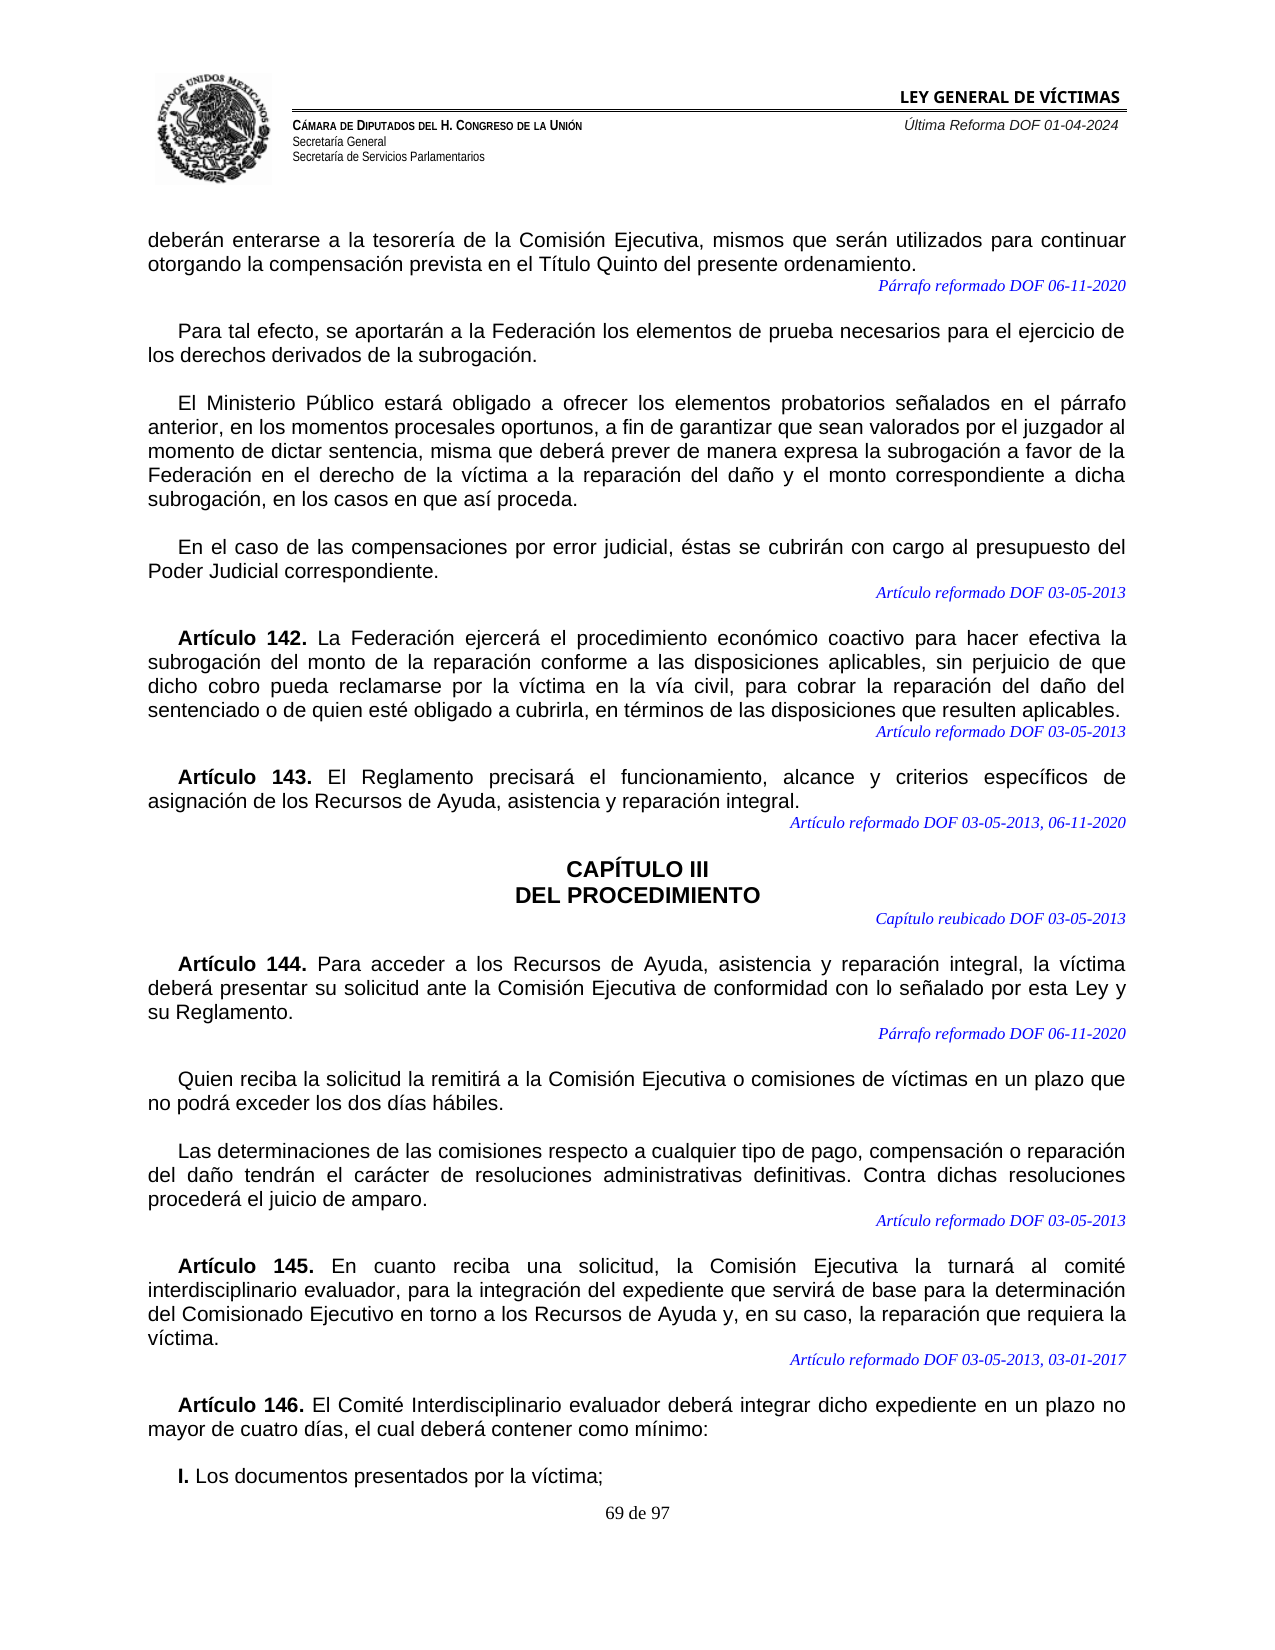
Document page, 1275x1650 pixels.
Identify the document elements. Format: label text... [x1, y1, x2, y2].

text Artículo 142. La Federación ejercerá el procedimiento económico coactivo para hacer efectiva la subrogación del monto de la reparación conforme a las disposiciones aplicables, sin perjuicio de que dicho cobro pueda reclamarse por la víctima en la vía civil, para cobrar la reparación del daño del sentenciado o de quien esté obligado a cubrirla, en términos de las disposiciones que resulten aplicables. [148, 626, 1127, 722]
text En el caso de las compensaciones por error judicial, éstas se cubrirán con cargo al presupuesto del Poder Judicial correspondiente. [148, 535, 1127, 583]
text Párrafo reformado DOF 06-11-2020 [148, 276, 1127, 295]
text Capítulo reubicado DOF 03-05-2013 [148, 908, 1127, 928]
text Artículo reformado DOF 03-05-2013, 03-01-2017 [148, 1349, 1127, 1368]
text Artículo reformado DOF 03-05-2013, 06-11-2020 [148, 813, 1127, 832]
text El Ministerio Público estará obligado a ofrecer los elementos probatorios señalados en el párrafo anterior, en los momentos procesales oportunos, a fin de garantizar que sean valorados por el juzgador al momento de dictar sentencia, misma que deberá prever de manera expresa la subrogación a favor de la Federación en el derecho de la víctima a la reparación del daño y el monto correspondiente a dicha subrogación, en los casos en que así proceda. [148, 391, 1127, 511]
text DEL PROCEDIMIENTO [148, 882, 1127, 908]
text deberán enterarse a la tesorería de la Comisión Ejecutiva, mismos que serán utilizados para continuar otorgando la compensación prevista en el Título Quinto del presente ordenamiento. [148, 228, 1127, 276]
text Artículo 145. En cuanto reciba una solicitud, la Comisión Ejecutiva la turnará al comité interdisciplinario evaluador, para la integración del expediente que servirá de base para la determinación del Comisionado Ejecutivo en torno a los Recursos de Ayuda y, en su caso, la reparación que requiera la víctima. [148, 1253, 1127, 1349]
text Las determinaciones de las comisiones respecto a cualquier tipo de pago, compensación o reparación del daño tendrán el carácter de resoluciones administrativas definitivas. Contra dichas resoluciones procederá el juicio de amparo. [148, 1138, 1127, 1210]
text CAPÍTULO III [148, 856, 1127, 882]
text I. Los documentos presentados por la víctima; [148, 1464, 1127, 1488]
text Artículo reformado DOF 03-05-2013 [148, 583, 1127, 602]
text Artículo 144. Para acceder a los Recursos de Ayuda, asistencia y reparación integral, la víctima deberá presentar su solicitud ante la Comisión Ejecutiva de conformidad con lo señalado por esta Ley y su Reglamento. [148, 952, 1127, 1023]
text Artículo 146. El Comité Interdisciplinario evaluador deberá integrar dicho expediente en un plazo no mayor de cuatro días, el cual deberá contener como mínimo: [148, 1392, 1127, 1440]
text Párrafo reformado DOF 06-11-2020 [148, 1023, 1127, 1043]
text Artículo 143. El Reglamento precisará el funcionamiento, alcance y criterios específicos de asignación de los Recursos de Ayuda, asistencia y reparación integral. [148, 765, 1127, 813]
text Artículo reformado DOF 03-05-2013 [148, 722, 1127, 741]
text Para tal efecto, se aportarán a la Federación los elementos de prueba necesarios para el ejercicio de los derechos derivados de la subrogación. [148, 319, 1127, 367]
text Artículo reformado DOF 03-05-2013 [148, 1210, 1127, 1229]
text Quien reciba la solicitud la remitirá a la Comisión Ejecutiva o comisiones de víctimas en un plazo que no podrá exceder los dos días hábiles. [148, 1067, 1127, 1114]
